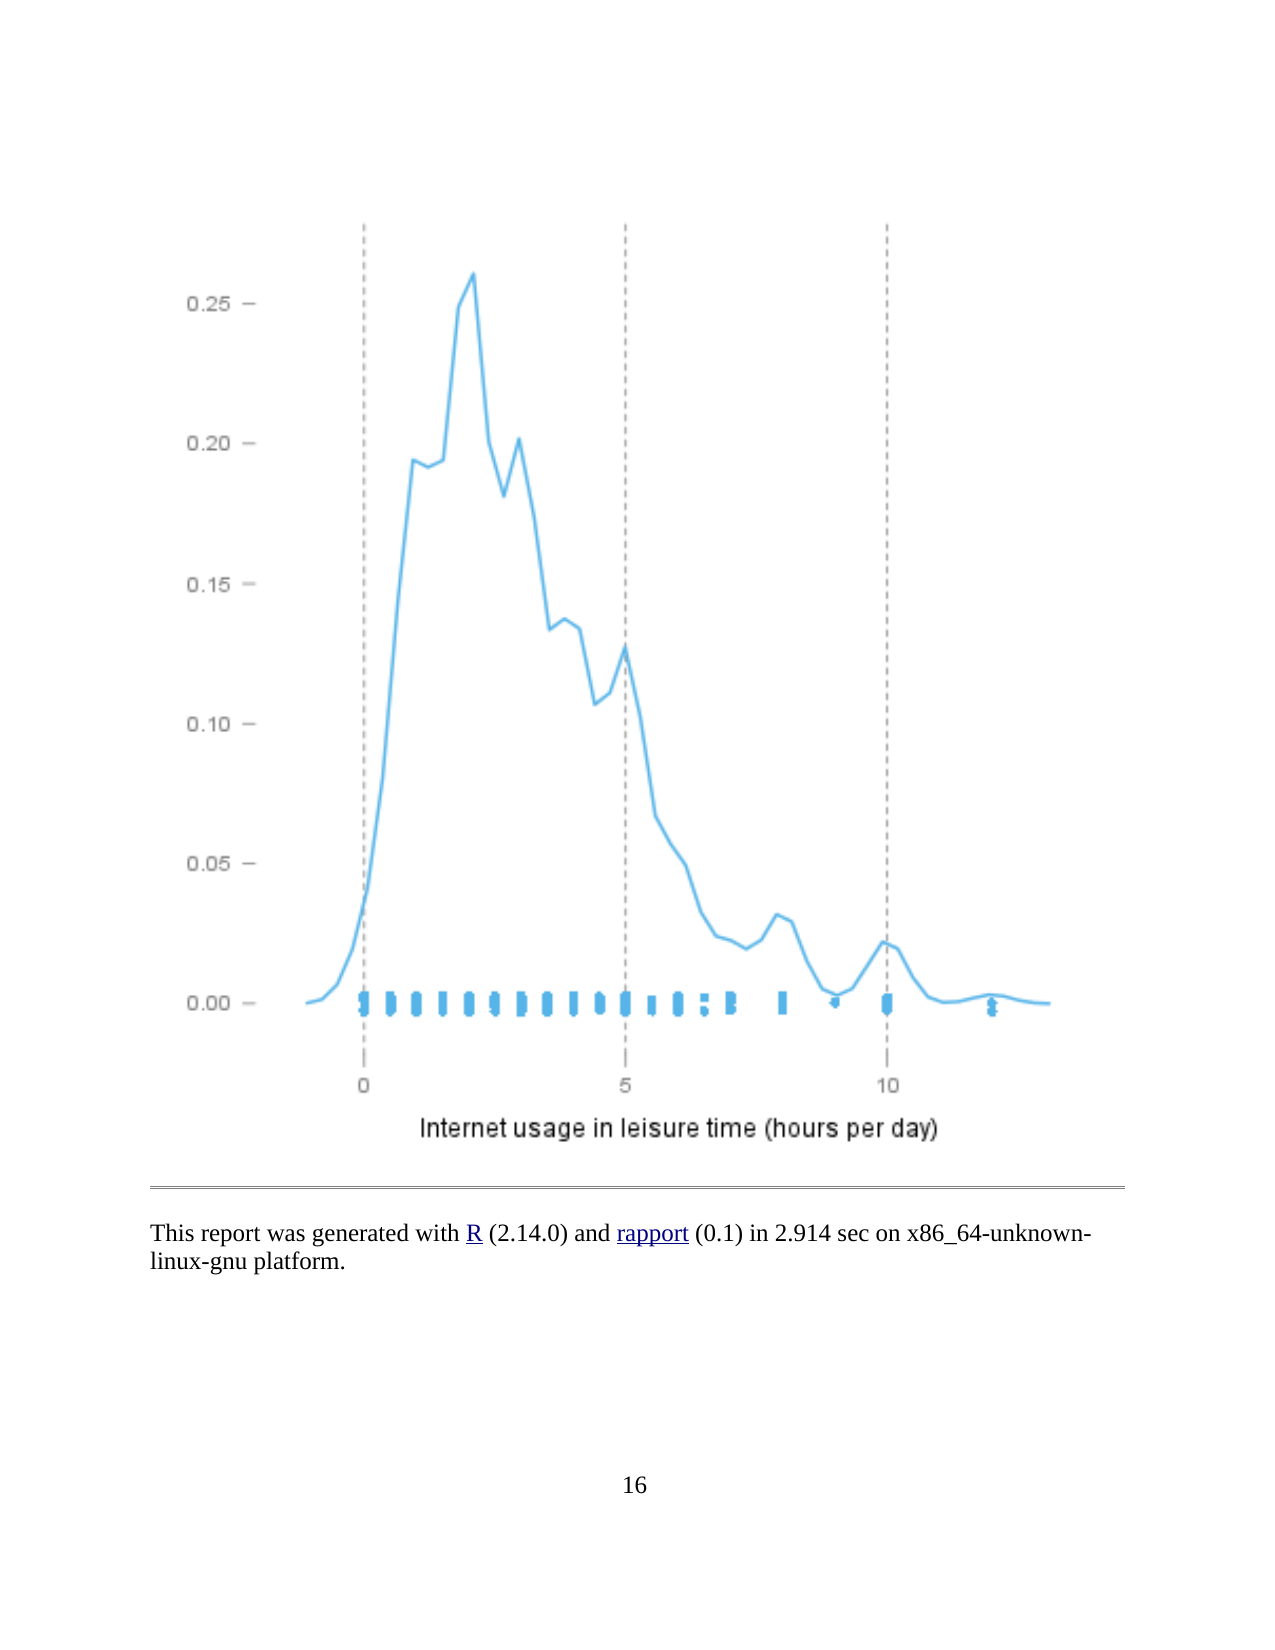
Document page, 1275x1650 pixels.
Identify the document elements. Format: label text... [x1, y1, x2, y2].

picture [150, 150, 1163, 1163]
text This report was generated with R (2.14.0) and rapport (0.1) in 2.914 sec on x86_64-unknown-linux-gnu platform. [150, 1218, 1125, 1275]
